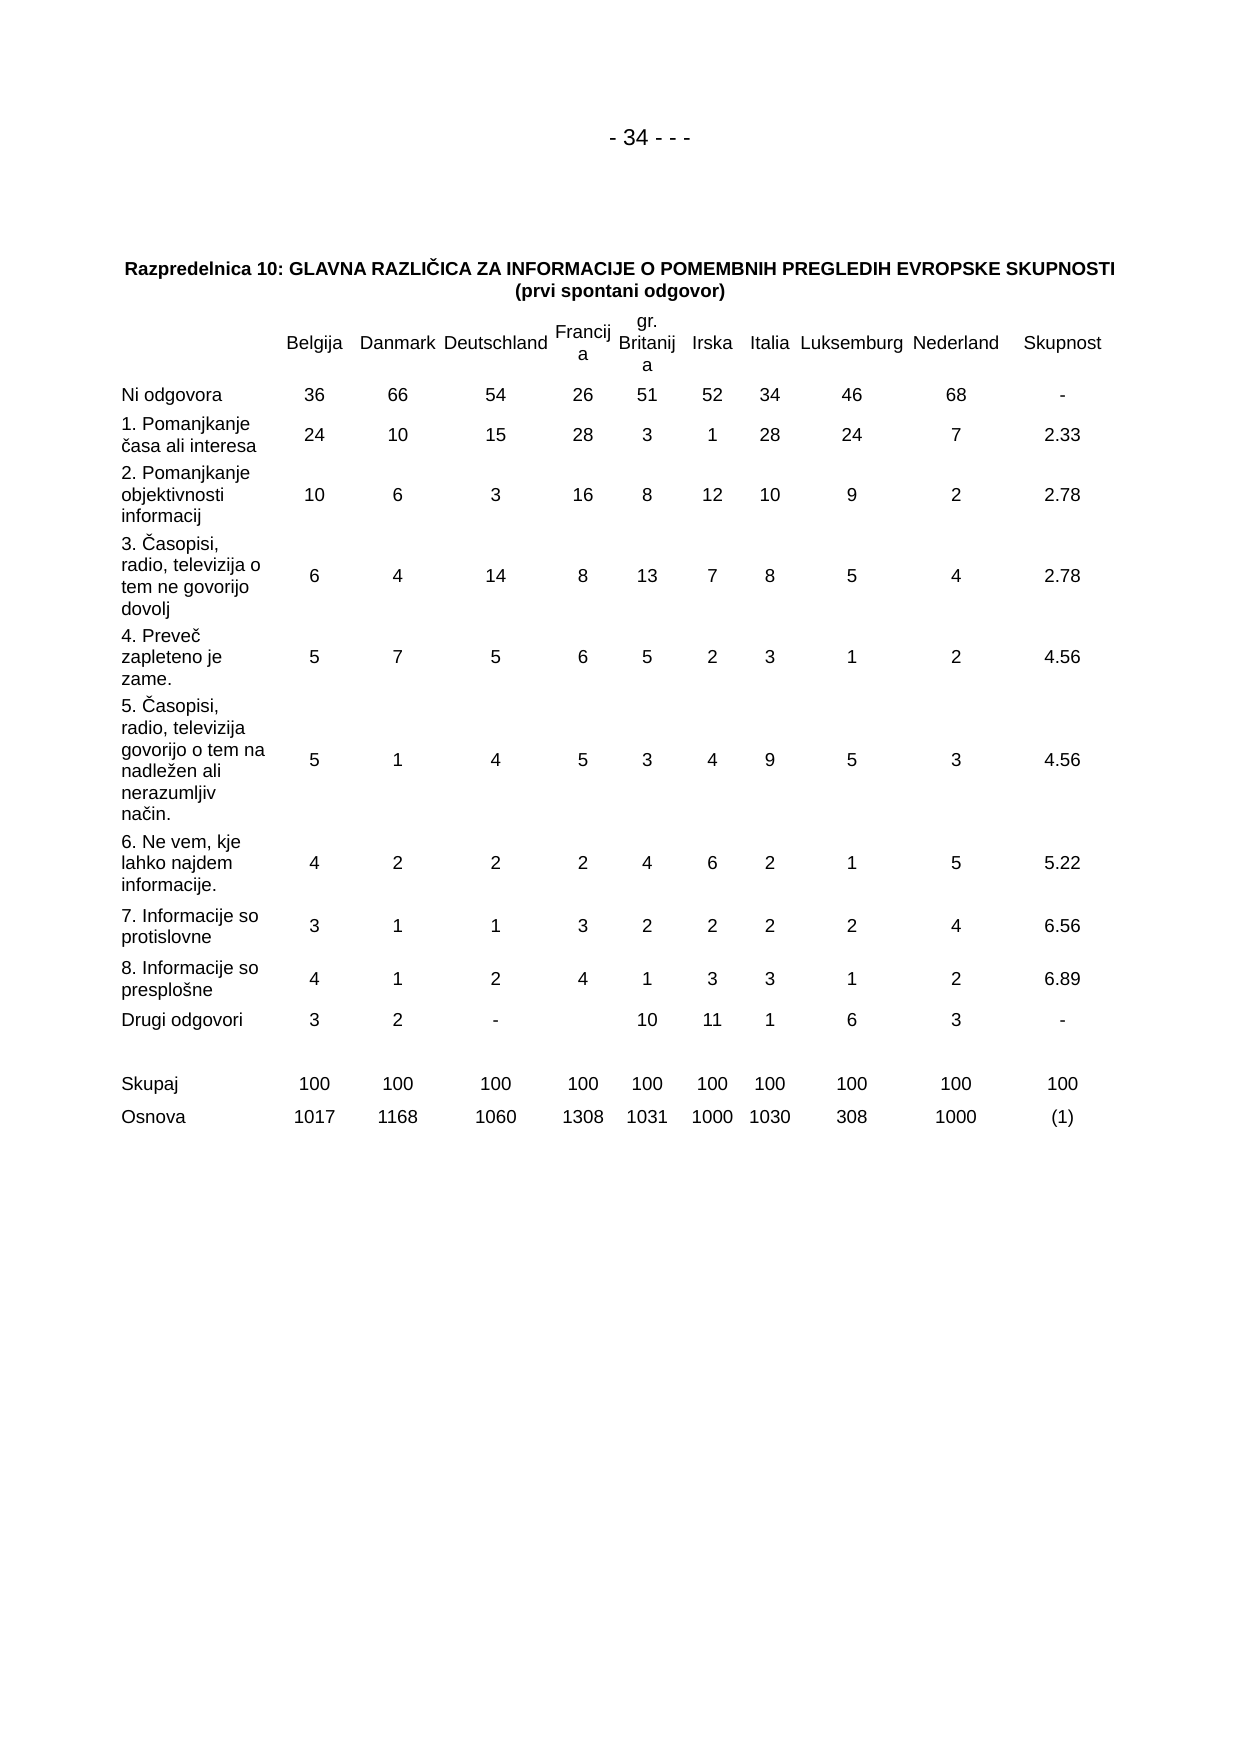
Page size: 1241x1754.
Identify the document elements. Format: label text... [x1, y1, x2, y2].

table_cell 1 [355, 954, 440, 1003]
table_cell 1030 [745, 1100, 794, 1132]
table_cell 2,33 [1003, 410, 1122, 459]
table_cell 1 [795, 954, 909, 1003]
table_cell 2 [355, 1003, 440, 1035]
table_cell 28 [551, 410, 615, 459]
table_cell 4 [355, 530, 440, 622]
table_cell 2 [909, 622, 1003, 692]
table_cell 100 [745, 1068, 794, 1100]
table_cell 2 [679, 898, 745, 954]
table_cell 4 [440, 693, 551, 828]
table_cell 46 [795, 378, 909, 410]
table_cell 68 [909, 378, 1003, 410]
table_cell [355, 1035, 440, 1068]
table_cell 4 [551, 954, 615, 1003]
table_cell - [1003, 1003, 1122, 1035]
table_cell Nederland [909, 308, 1003, 378]
table_cell Drugi odgovori [118, 1003, 273, 1035]
table_cell 4 [273, 828, 355, 898]
table_cell 2 [745, 898, 794, 954]
table_cell 7 [355, 622, 440, 692]
table_cell 1. Pomanjkanje časa ali interesa [118, 410, 273, 459]
table_cell 3 [615, 693, 679, 828]
table_cell 1 [795, 622, 909, 692]
table_cell 100 [909, 1068, 1003, 1100]
table_cell 3 [679, 954, 745, 1003]
table_cell 5 [795, 693, 909, 828]
table_cell 1308 [551, 1100, 615, 1132]
table_cell 2 [909, 954, 1003, 1003]
table_cell 8. Informacije so presplošne [118, 954, 273, 1003]
table_cell 66 [355, 378, 440, 410]
table_cell 2 [440, 828, 551, 898]
table_cell 24 [273, 410, 355, 459]
table_cell 6 [795, 1003, 909, 1035]
table_cell 308 [795, 1100, 909, 1132]
table_cell 8 [745, 530, 794, 622]
table_cell 1 [615, 954, 679, 1003]
table_cell - [440, 1003, 551, 1035]
table_cell 3 [909, 1003, 1003, 1035]
table_cell - [1003, 378, 1122, 410]
table_cell 3 [745, 954, 794, 1003]
table_cell 15 [440, 410, 551, 459]
table_cell Belgija [273, 308, 355, 378]
table_cell 2 [909, 459, 1003, 530]
table_cell 4 [615, 828, 679, 898]
table_cell 9 [795, 459, 909, 530]
table_cell 36 [273, 378, 355, 410]
table_cell 54 [440, 378, 551, 410]
table_cell (1) [1003, 1100, 1122, 1132]
table_cell 26 [551, 378, 615, 410]
table_cell 52 [679, 378, 745, 410]
table_cell 16 [551, 459, 615, 530]
table_cell 11 [679, 1003, 745, 1035]
table_cell Francija [551, 308, 615, 378]
table_cell [909, 1035, 1003, 1068]
table_cell Luksemburg [795, 308, 909, 378]
table_cell [1003, 1035, 1122, 1068]
table_cell 1000 [679, 1100, 745, 1132]
table_cell 4. Preveč zapleteno je zame. [118, 622, 273, 692]
table_cell 1 [355, 693, 440, 828]
table_cell 5 [795, 530, 909, 622]
table_cell Osnova [118, 1100, 273, 1132]
table_cell 3 [440, 459, 551, 530]
table_cell [745, 1035, 794, 1068]
table_cell [118, 1035, 273, 1068]
table_cell [615, 1035, 679, 1068]
table_cell [273, 1035, 355, 1068]
table_cell 7 [679, 530, 745, 622]
table_cell 3 [273, 898, 355, 954]
table_cell 100 [679, 1068, 745, 1100]
table_cell 3 [551, 898, 615, 954]
table_cell 2,78 [1003, 459, 1122, 530]
table_cell 1168 [355, 1100, 440, 1132]
table_cell 10 [745, 459, 794, 530]
table_cell 9 [745, 693, 794, 828]
table_cell 5. Časopisi, radio, televizija govorijo o tem na nadležen ali nerazumljiv način. [118, 693, 273, 828]
table_cell 100 [615, 1068, 679, 1100]
table_cell Ni odgovora [118, 378, 273, 410]
table_cell Skupnost [1003, 308, 1122, 378]
table_cell 4 [909, 530, 1003, 622]
table_cell 8 [615, 459, 679, 530]
table_cell 100 [795, 1068, 909, 1100]
table_cell 1017 [273, 1100, 355, 1132]
table_cell gr. Britanija [615, 308, 679, 378]
table_cell 6 [551, 622, 615, 692]
table_cell 4 [909, 898, 1003, 954]
table_cell 4,56 [1003, 622, 1122, 692]
table_cell [118, 308, 273, 378]
table_cell 6,56 [1003, 898, 1122, 954]
table_cell 14 [440, 530, 551, 622]
table_cell 10 [273, 459, 355, 530]
table_cell 4,56 [1003, 693, 1122, 828]
table_cell 34 [745, 378, 794, 410]
table_cell 13 [615, 530, 679, 622]
table_cell 10 [355, 410, 440, 459]
table_cell Danmark [355, 308, 440, 378]
table_cell 5 [273, 622, 355, 692]
table_cell 2 [795, 898, 909, 954]
table_cell 12 [679, 459, 745, 530]
table_cell 6. Ne vem, kje lahko najdem informacije. [118, 828, 273, 898]
table_cell [551, 1003, 615, 1035]
table_cell 4 [679, 693, 745, 828]
table_cell 2 [679, 622, 745, 692]
table_cell 7. Informacije so protislovne [118, 898, 273, 954]
table_cell 1 [355, 898, 440, 954]
table_cell 6 [273, 530, 355, 622]
table_header Razpredelnica 10: GLAVNA RAZLIČICA ZA INFORMACIJE O POMEMBNIH PREGLEDIH EVROPSKE SKUPNOSTI (prvi spontani odgovor) [118, 252, 1122, 307]
table_cell 1031 [615, 1100, 679, 1132]
table_cell Irska [679, 308, 745, 378]
table_cell 3. Časopisi, radio, televizija o tem ne govorijo dovolj [118, 530, 273, 622]
table_cell 3 [615, 410, 679, 459]
table_cell 51 [615, 378, 679, 410]
table_cell 5 [273, 693, 355, 828]
table_cell 5 [909, 828, 1003, 898]
table_cell 1000 [909, 1100, 1003, 1132]
table_cell 28 [745, 410, 794, 459]
table_cell 100 [551, 1068, 615, 1100]
table_cell 100 [273, 1068, 355, 1100]
table_cell 3 [909, 693, 1003, 828]
table_cell 2 [355, 828, 440, 898]
table_cell [440, 1035, 551, 1068]
table_cell 1 [679, 410, 745, 459]
table_cell 3 [273, 1003, 355, 1035]
table_cell 1060 [440, 1100, 551, 1132]
table_cell 5,22 [1003, 828, 1122, 898]
table_cell 2,78 [1003, 530, 1122, 622]
table_cell 6 [355, 459, 440, 530]
table_cell 1 [745, 1003, 794, 1035]
table_cell [551, 1035, 615, 1068]
table_cell 1 [440, 898, 551, 954]
table_cell 24 [795, 410, 909, 459]
table_cell 5 [615, 622, 679, 692]
table_cell 100 [440, 1068, 551, 1100]
table_cell 100 [1003, 1068, 1122, 1100]
table_cell 2 [551, 828, 615, 898]
table_cell 2 [745, 828, 794, 898]
table_cell 2 [440, 954, 551, 1003]
table_cell Deutschland [440, 308, 551, 378]
table_cell 2. Pomanjkanje objektivnosti informacij [118, 459, 273, 530]
table_cell Italia [745, 308, 794, 378]
table_cell 10 [615, 1003, 679, 1035]
table_cell 100 [355, 1068, 440, 1100]
table_cell [679, 1035, 745, 1068]
table_cell 6 [679, 828, 745, 898]
table_cell 7 [909, 410, 1003, 459]
table_cell 8 [551, 530, 615, 622]
table_cell 5 [440, 622, 551, 692]
table_cell 3 [745, 622, 794, 692]
table_cell 5 [551, 693, 615, 828]
table_cell 1 [795, 828, 909, 898]
table_cell [795, 1035, 909, 1068]
table_cell Skupaj [118, 1068, 273, 1100]
table_cell 4 [273, 954, 355, 1003]
table_cell 2 [615, 898, 679, 954]
table_cell 6,89 [1003, 954, 1122, 1003]
